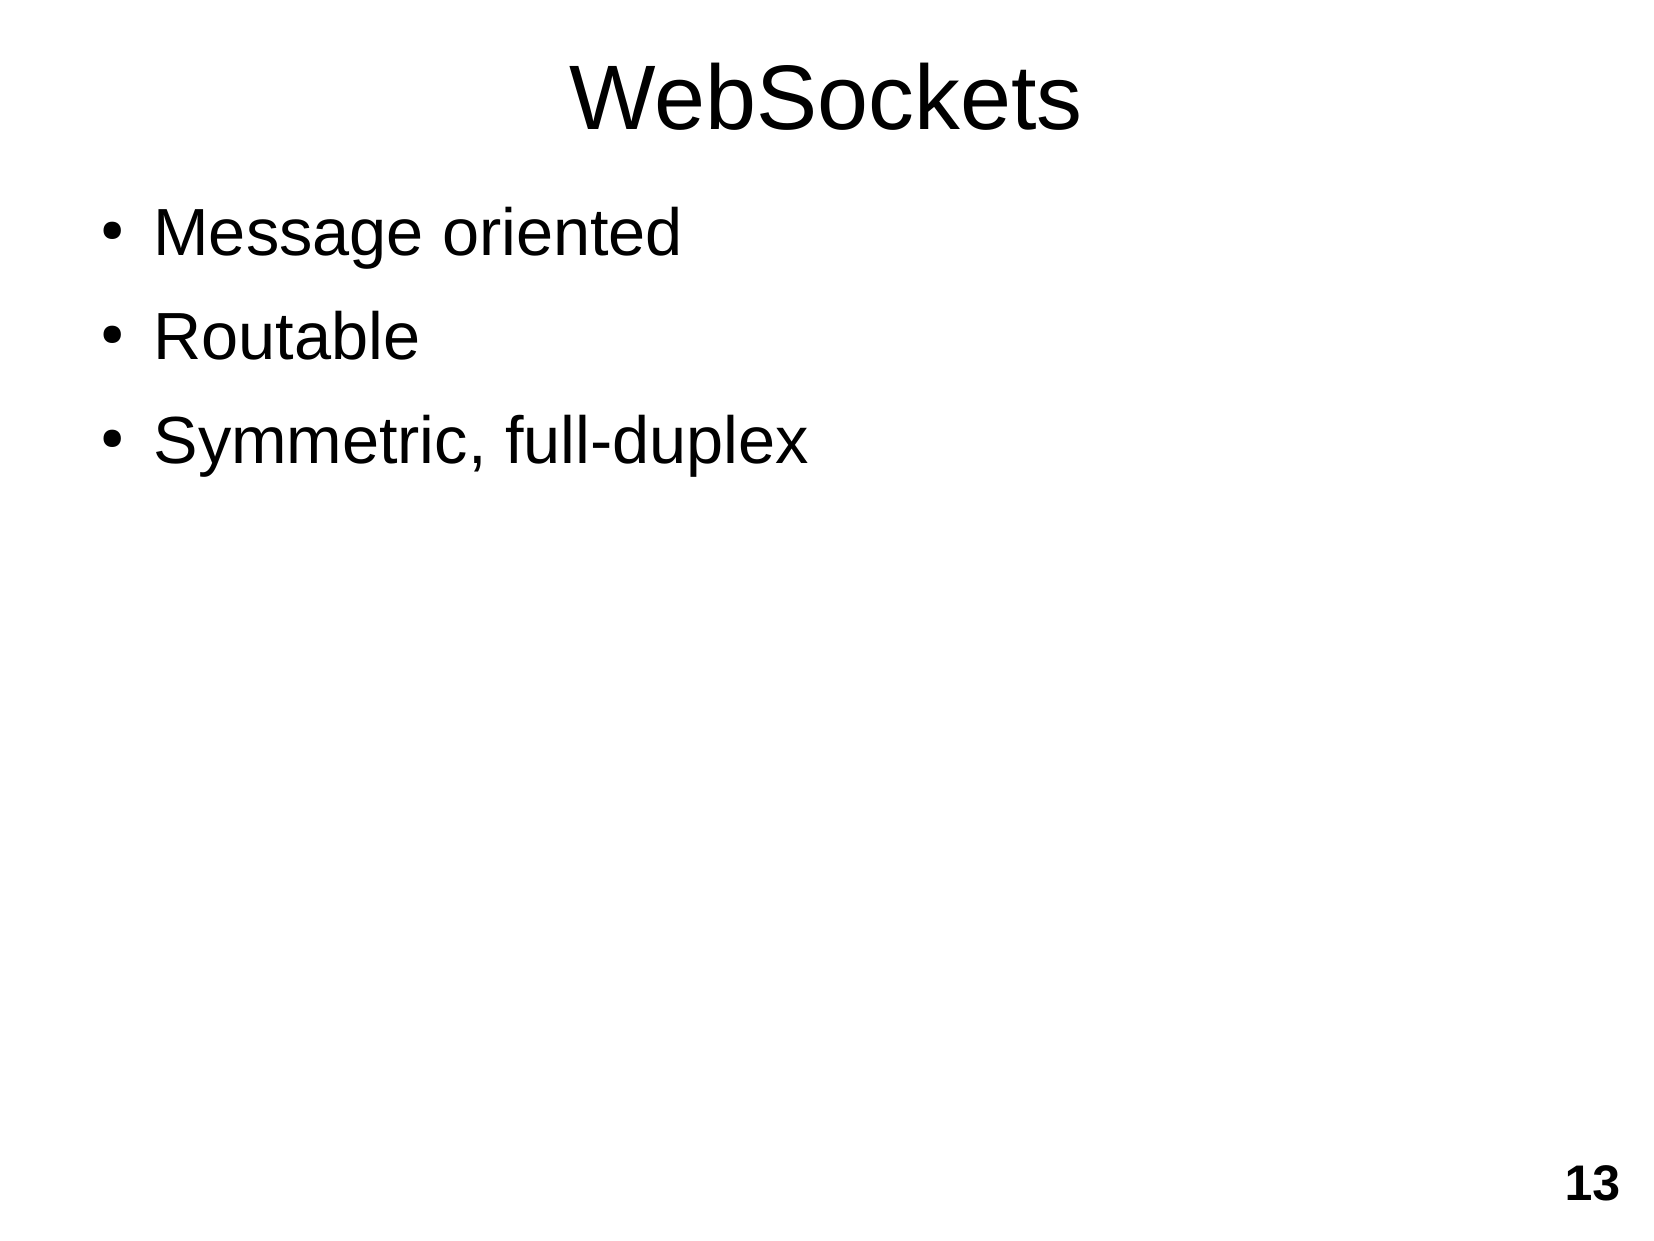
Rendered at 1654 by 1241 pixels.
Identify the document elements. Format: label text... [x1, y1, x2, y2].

list Message oriented Routable Symmetric, full-duplex [82, 195, 1571, 1156]
title WebSockets [82, 15, 1571, 181]
